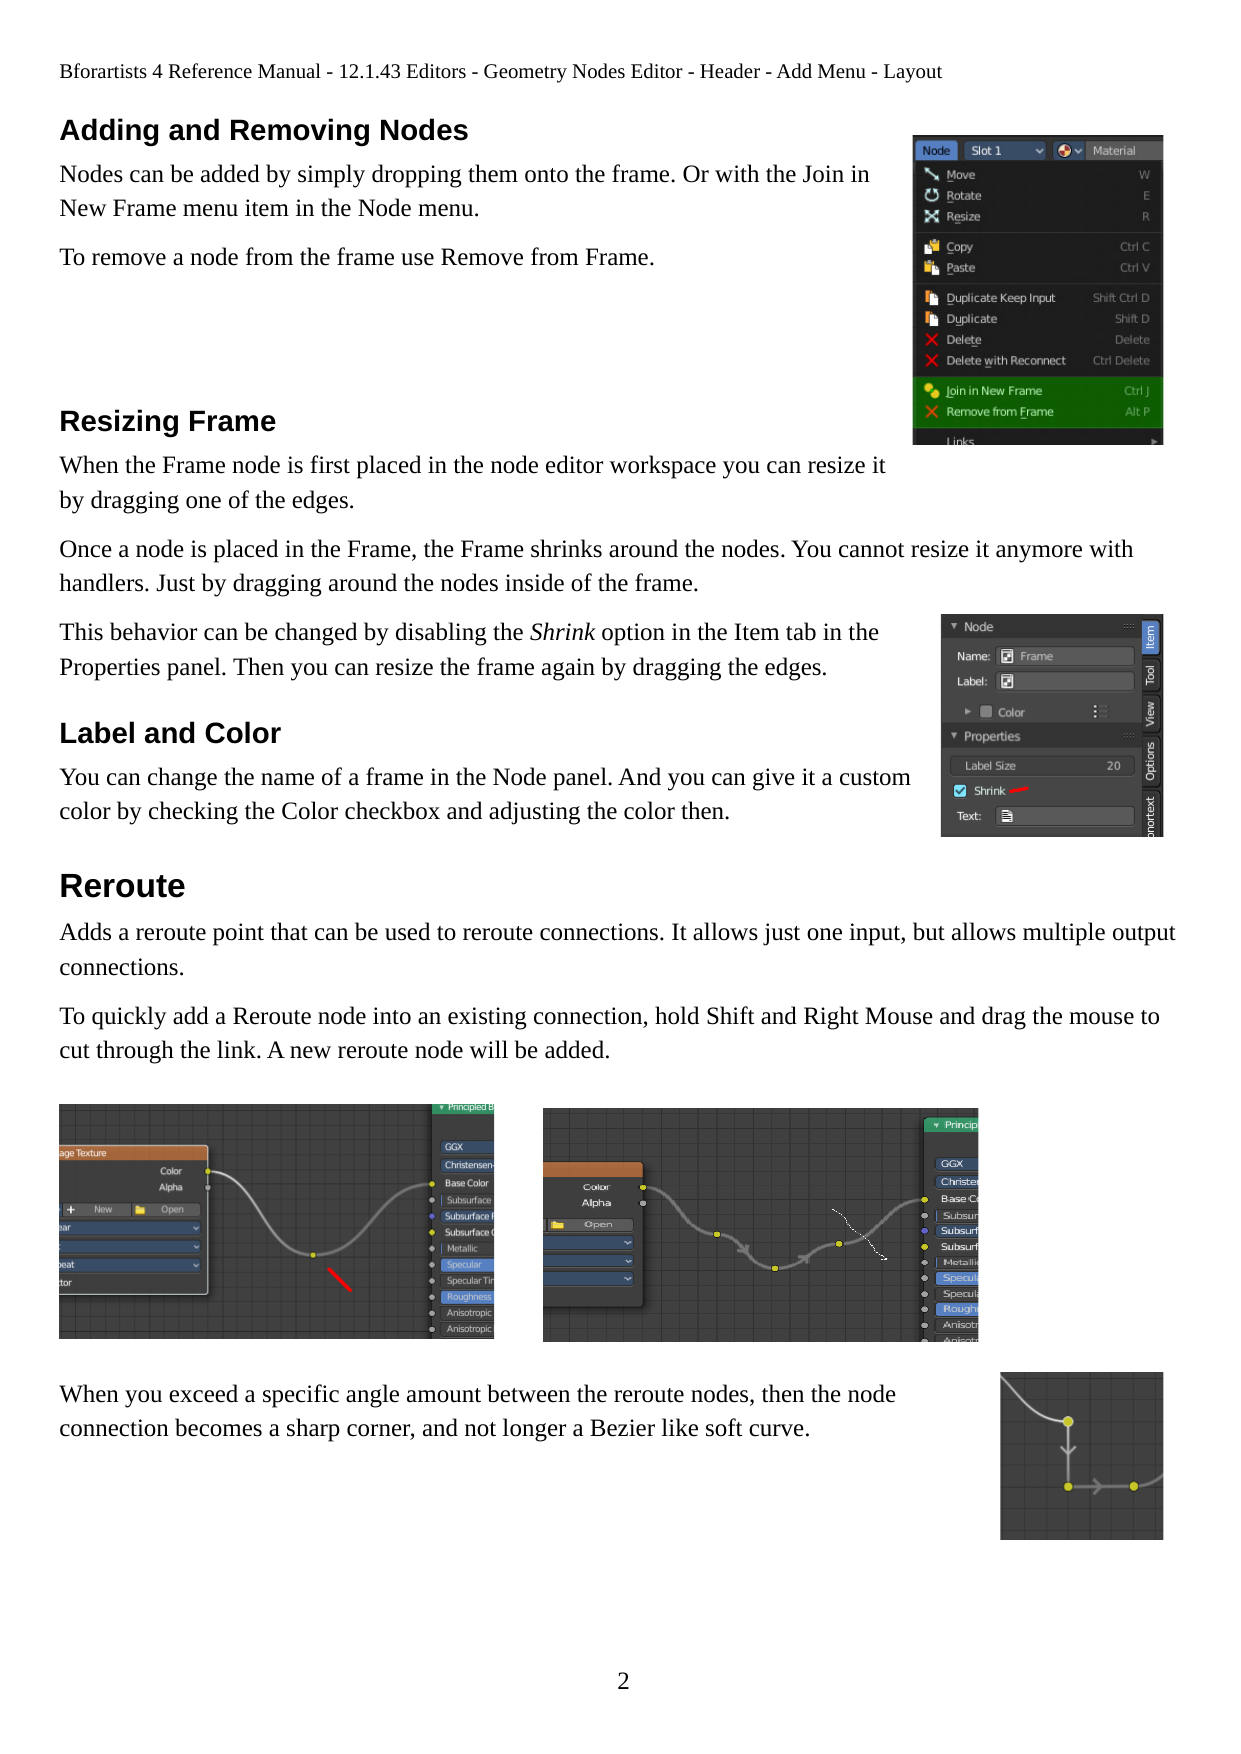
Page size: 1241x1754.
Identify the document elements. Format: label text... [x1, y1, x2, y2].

text Adds a reroute point that can be used to reroute connections. It allows just one input, but allows multiple output connections. [59, 917, 1181, 981]
picture [1000, 1372, 1164, 1540]
text To quickly add a Reroute node into an existing connection, hold Shift and Right Mouse and drag the mouse to cut through the link. A new reroute node will be added. [59, 1001, 1181, 1064]
subtitle Label and Color [59, 716, 940, 749]
picture [912, 135, 1164, 445]
picture [59, 1104, 495, 1339]
subtitle Resizing Frame [59, 404, 912, 438]
text Once a node is placed in the Frame, the Frame shrinks around the nodes. You cannot resize it anymore with handlers. Just by dragging around the nodes inside of the frame. [59, 534, 1181, 597]
subtitle Reroute [59, 866, 1181, 905]
text This behavior can be changed by disabling the Shrink option in the Item tab in the Properties panel. Then you can resize the frame again by dragging the edges. [59, 617, 940, 681]
picture [940, 614, 1164, 837]
subtitle Adding and Removing Nodes [59, 113, 1181, 146]
subtitle [1164, 404, 1181, 438]
text You can change the name of a frame in the Node panel. And you can give it a custom color by checking the Color checkbox and adjusting the color then. [59, 762, 940, 825]
text When the Frame node is first placed in the node editor workspace you can resize it by dragging one of the edges. [59, 450, 1181, 514]
picture [543, 1108, 979, 1342]
text To remove a node from the frame use Remove from Frame. [59, 242, 912, 271]
subtitle [1164, 716, 1181, 749]
text Nodes can be added by simply dropping them onto the frame. Or with the Join in New Frame menu item in the Node menu. [59, 159, 912, 222]
text When you exceed a specific angle amount between the reroute nodes, then the node connection becomes a sharp corner, and not longer a Bezier like soft curve. [59, 1379, 1000, 1442]
